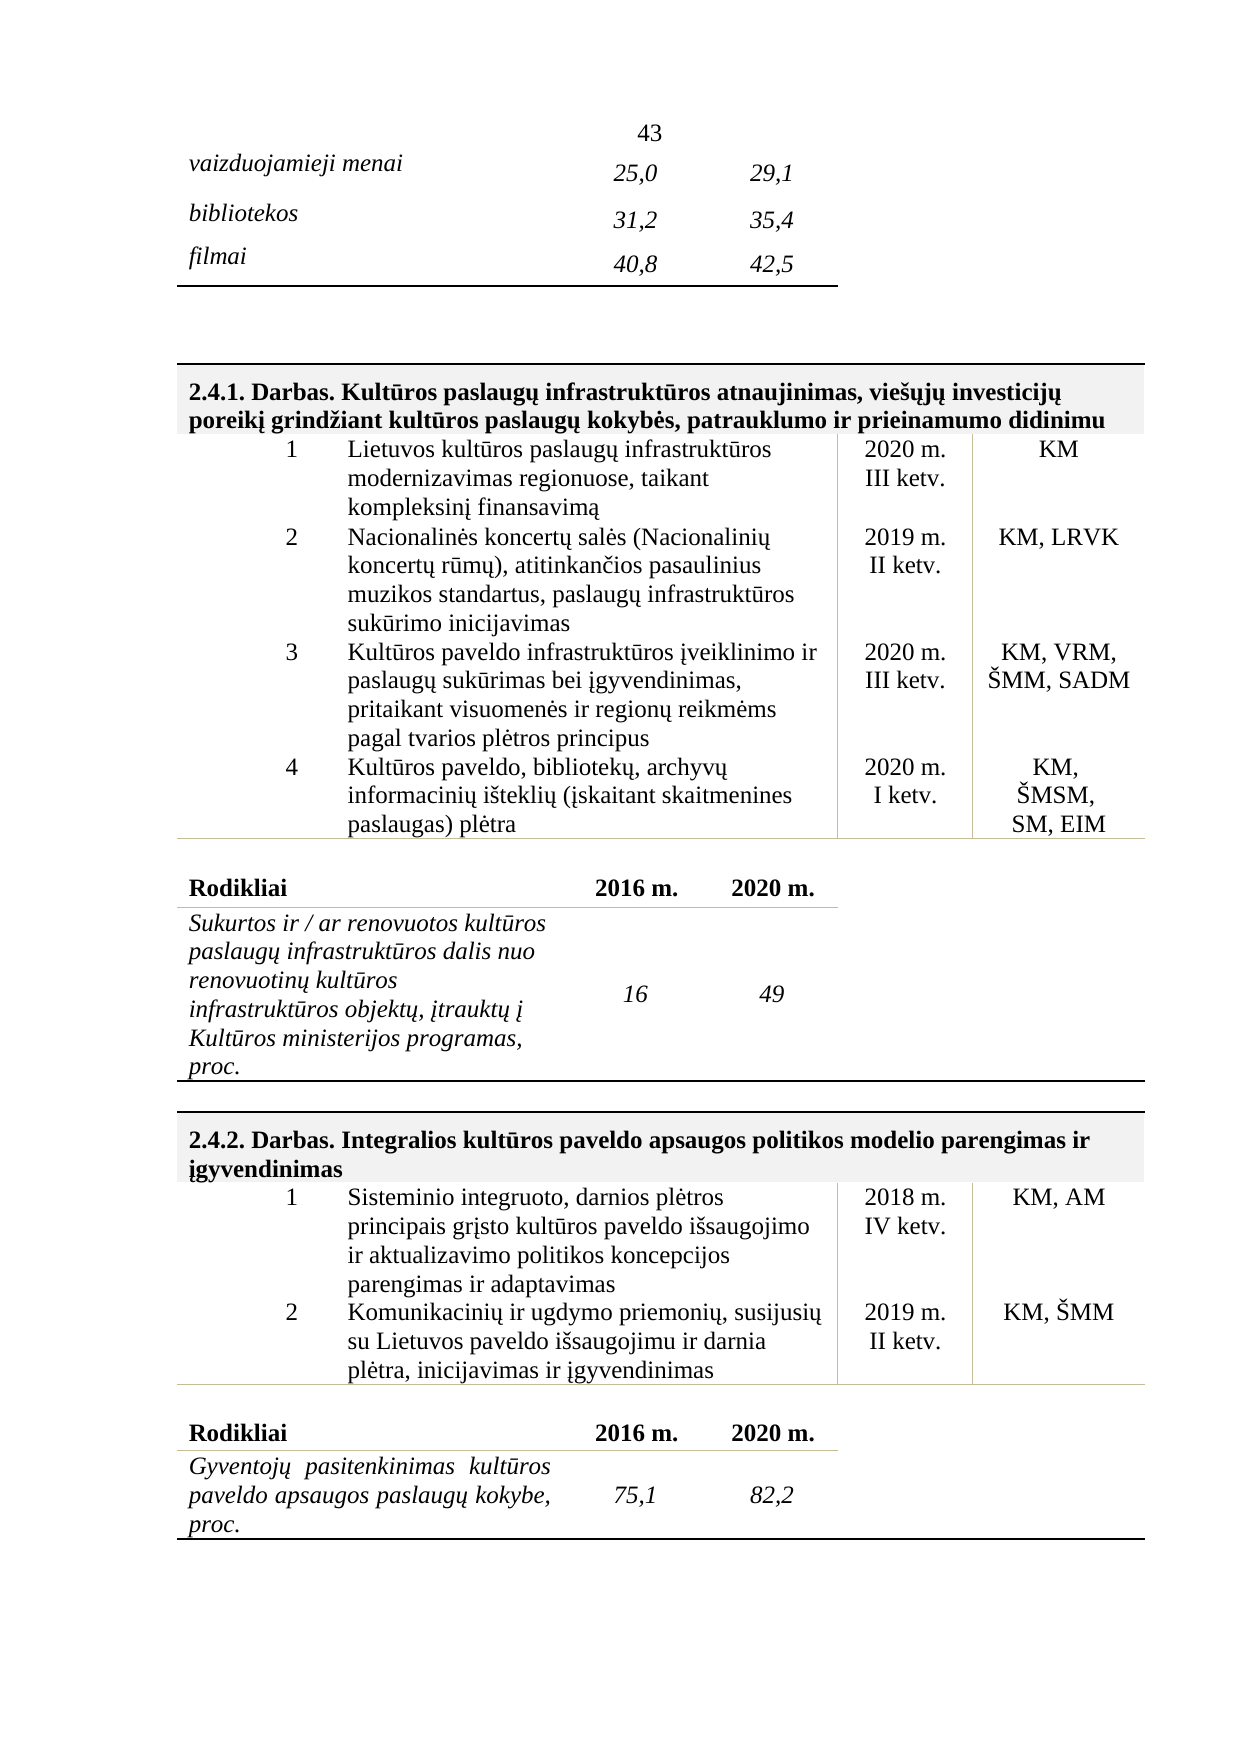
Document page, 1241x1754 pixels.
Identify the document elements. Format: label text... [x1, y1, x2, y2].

table_cell [177, 287, 247, 362]
table_cell [838, 241, 973, 285]
table_cell [177, 1082, 247, 1111]
table_cell 16 [565, 908, 708, 1080]
table_cell 2 [247, 522, 336, 637]
table_cell [336, 869, 500, 907]
table_cell Nacionalinės koncertų salės (Nacionalinių koncertų rūmų), atitinkančios pasaulinius muzikos standartus, paslaugų infrastruktūros sukūrimo inicijavimas [336, 522, 837, 637]
table_cell [177, 637, 247, 752]
table_cell 1 [247, 434, 336, 522]
table_cell [838, 148, 973, 198]
table_cell [708, 287, 838, 362]
table_cell [973, 148, 1144, 198]
table_cell [838, 1415, 973, 1450]
table_cell [565, 287, 708, 362]
table_cell Sisteminio integruoto, darnios plėtros principais grįsto kultūros paveldo išsaugojimo ir aktualizavimo politikos koncepcijos parengimas ir adaptavimas [336, 1183, 837, 1297]
table_cell [973, 1540, 1144, 1569]
table_cell 2020 m. I ketv. [838, 752, 972, 838]
table_cell [973, 1450, 1144, 1537]
table_cell [973, 1082, 1144, 1111]
table_cell KM, VRM, ŠMM, SADM [973, 637, 1144, 752]
table_cell 3 [247, 637, 336, 752]
table_cell [708, 839, 838, 869]
table_cell [247, 839, 336, 869]
table_cell [838, 1082, 973, 1111]
table_cell 2016 m. [565, 1415, 708, 1450]
table_cell Kultūros paveldo, bibliotekų, archyvų informacinių išteklių (įskaitant skaitmenines paslaugas) plėtra [336, 752, 837, 838]
table_cell [708, 1540, 838, 1569]
table_cell [247, 287, 336, 362]
table_cell [838, 1540, 973, 1569]
table_cell [565, 839, 708, 869]
table_cell [177, 752, 247, 838]
table_cell 1 [247, 1183, 336, 1297]
table_cell KM, LRVK [973, 522, 1144, 637]
table_cell [838, 1450, 973, 1537]
table_cell 75,1 [565, 1451, 708, 1537]
table_cell 35,4 [708, 198, 838, 241]
table_cell 2019 m. II ketv. [838, 1298, 972, 1384]
table_cell 2.4.2. Darbas. Integralios kultūros paveldo apsaugos politikos modelio parengimas ir įgyvendinimas [177, 1113, 1144, 1182]
table_cell 4 [247, 752, 336, 838]
table_cell [500, 1385, 564, 1415]
table_cell [177, 434, 247, 522]
table_cell [500, 839, 564, 869]
table_cell KM, ŠMM [973, 1298, 1144, 1384]
table_cell [973, 285, 1144, 362]
table_cell Gyventojų pasitenkinimas kultūros paveldo apsaugos paslaugų kokybe, proc. [177, 1451, 564, 1537]
table_cell 2 [247, 1298, 336, 1384]
table_cell [177, 1385, 247, 1415]
table_cell [838, 1385, 973, 1415]
table_cell [177, 1540, 247, 1569]
table_cell Kultūros paveldo infrastruktūros įveiklinimo ir paslaugų sukūrimas bei įgyvendinimas, pritaikant visuomenės ir regionų reikmėms pagal tvarios plėtros principus [336, 637, 837, 752]
table_cell [838, 869, 973, 907]
table_cell KM, ŠMSM, SM, EIM [973, 752, 1144, 838]
table_cell [500, 869, 564, 907]
table_cell [838, 285, 973, 362]
table_cell Lietuvos kultūros paslaugų infrastruktūros modernizavimas regionuose, taikant kompleksinį finansavimą [336, 434, 837, 522]
table_cell Komunikacinių ir ugdymo priemonių, susijusių su Lietuvos paveldo išsaugojimu ir darnia plėtra, inicijavimas ir įgyvendinimas [336, 1298, 837, 1384]
table_cell [973, 907, 1144, 1080]
table_cell [336, 287, 500, 362]
table_cell [973, 198, 1144, 241]
table_cell [973, 241, 1144, 285]
table_cell [565, 1082, 708, 1111]
table_cell KM [973, 434, 1144, 522]
table_cell [500, 1082, 564, 1111]
table_cell [973, 1385, 1144, 1415]
table_cell vaizduojamieji menai [177, 148, 564, 198]
table_cell 31,2 [565, 198, 708, 241]
table_cell [565, 1540, 708, 1569]
table_cell filmai [177, 241, 564, 285]
table_cell [973, 839, 1144, 869]
table_cell [838, 839, 973, 869]
table_cell 2020 m. [708, 1415, 838, 1450]
table_cell 2018 m. IV ketv. [838, 1183, 972, 1297]
table_cell 2020 m. III ketv. [838, 434, 972, 522]
table_cell Sukurtos ir / ar renovuotos kultūros paslaugų infrastruktūros dalis nuo renovuotinų kultūros infrastruktūros objektų, įtrauktų į Kultūros ministerijos programas, proc. [177, 908, 564, 1080]
table_cell [500, 1540, 564, 1569]
table_cell 29,1 [708, 148, 838, 198]
table_cell [177, 1183, 247, 1297]
table_cell 25,0 [565, 148, 708, 198]
table_cell bibliotekos [177, 198, 564, 241]
table_cell [177, 1298, 247, 1384]
table_cell [336, 839, 500, 869]
table_cell 42,5 [708, 241, 838, 285]
table_cell [336, 1415, 500, 1450]
table_cell [177, 839, 247, 869]
table_cell [838, 907, 973, 1080]
table_cell 2019 m. II ketv. [838, 522, 972, 637]
table_cell [565, 1385, 708, 1415]
table_cell [336, 1082, 500, 1111]
table_cell [336, 1385, 500, 1415]
table_cell [247, 1385, 336, 1415]
table_cell [838, 198, 973, 241]
table_cell [500, 287, 564, 362]
table_cell 2016 m. [565, 869, 708, 907]
table_cell [973, 1415, 1144, 1450]
table_cell [973, 869, 1144, 907]
table_cell [247, 1540, 336, 1569]
table_cell 49 [708, 908, 838, 1080]
table_cell 82,2 [708, 1451, 838, 1537]
table_cell [177, 522, 247, 637]
table_cell 2020 m. [708, 869, 838, 907]
table_cell [247, 1082, 336, 1111]
table_cell Rodikliai [177, 1415, 336, 1450]
table_cell Rodikliai [177, 869, 336, 907]
table_cell 2.4.1. Darbas. Kultūros paslaugų infrastruktūros atnaujinimas, viešųjų investicijų poreikį grindžiant kultūros paslaugų kokybės, patrauklumo ir prieinamumo didinimu [177, 365, 1144, 434]
table_cell 40,8 [565, 241, 708, 285]
table_cell [708, 1082, 838, 1111]
table_cell [708, 1385, 838, 1415]
table_cell 2020 m. III ketv. [838, 637, 972, 752]
table_cell [336, 1540, 500, 1569]
table_cell KM, AM [973, 1183, 1144, 1297]
table_cell [500, 1415, 564, 1450]
